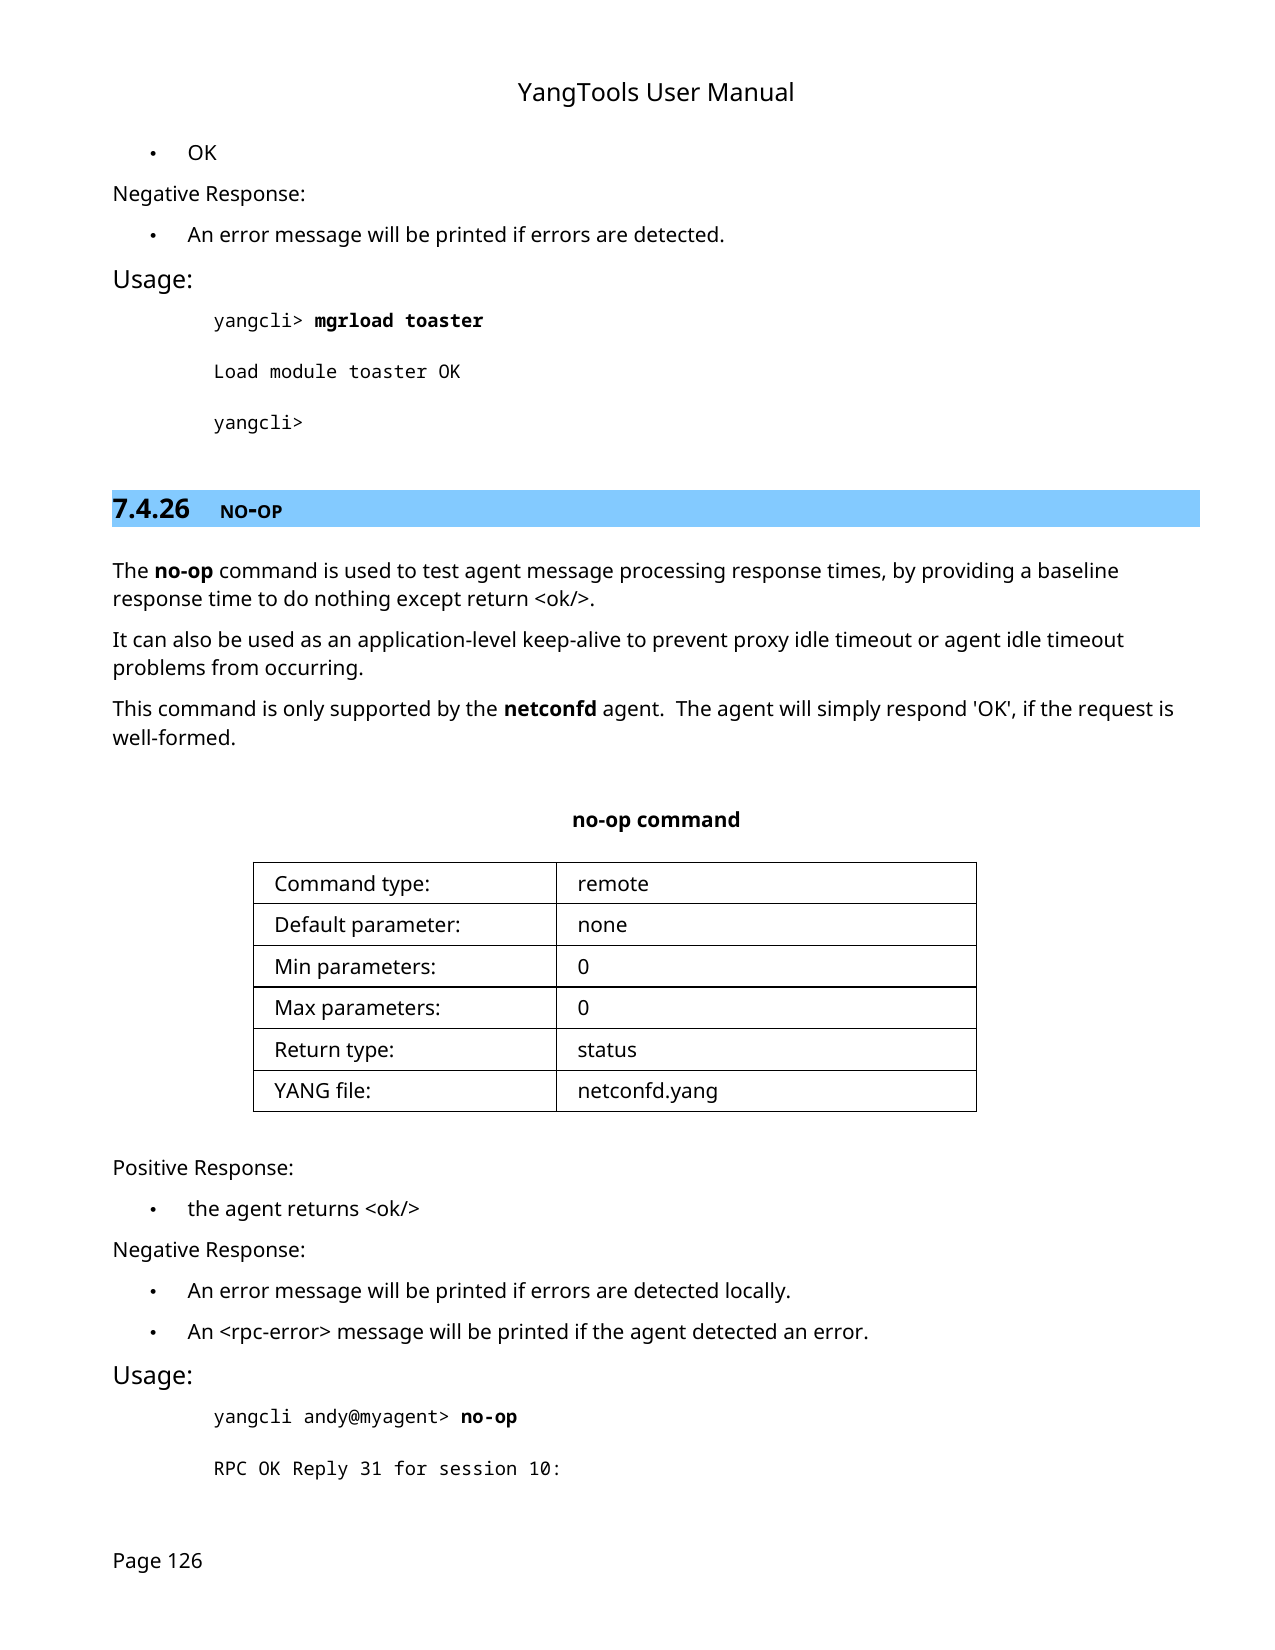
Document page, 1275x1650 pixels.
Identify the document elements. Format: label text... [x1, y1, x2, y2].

table_cell Max parameters: [254, 988, 556, 1028]
table_cell netconfd.yang [557, 1071, 976, 1111]
list OK [150, 138, 1200, 167]
list An error message will be printed if errors are detected locally. [150, 1276, 1200, 1304]
table_cell 0 [557, 988, 976, 1028]
table_cell status [557, 1029, 976, 1069]
subtitle no-op command [127, 805, 1185, 833]
text Usage: [112, 1358, 1200, 1392]
table_header remote [557, 863, 976, 903]
text Usage: [112, 261, 1200, 295]
text yangcli andy@myagent> no-op RPC OK Reply 31 for session 10: [139, 1404, 1200, 1506]
table_cell Min parameters: [254, 946, 556, 986]
text Negative Response: [112, 1235, 1200, 1263]
table_cell Return type: [254, 1029, 556, 1069]
text yangcli> mgrload toaster Load module toaster OK yangcli> [139, 307, 1200, 461]
text Negative Response: [112, 179, 1200, 208]
text Positive Response: [112, 1153, 1200, 1181]
text It can also be used as an application-level keep-alive to prevent proxy idle timeout or agent idle timeout problems from occurring. [112, 625, 1200, 682]
table_cell YANG file: [254, 1071, 556, 1111]
table_header Command type: [254, 863, 556, 903]
table_cell 0 [557, 946, 976, 986]
subtitle no-op [112, 490, 1200, 527]
table_cell Default parameter: [254, 904, 556, 945]
list An error message will be printed if errors are detected. [150, 220, 1200, 249]
list the agent returns <ok/> [150, 1194, 1200, 1222]
text This command is only supported by the netconfd agent. The agent will simply respond 'OK', if the request is well-formed. [112, 694, 1200, 751]
text The no-op command is used to test agent message processing response times, by providing a baseline response time to do nothing except return <ok/>. [112, 556, 1200, 613]
table_cell none [557, 904, 976, 945]
list An <rpc-error> message will be printed if the agent detected an error. [150, 1317, 1200, 1345]
